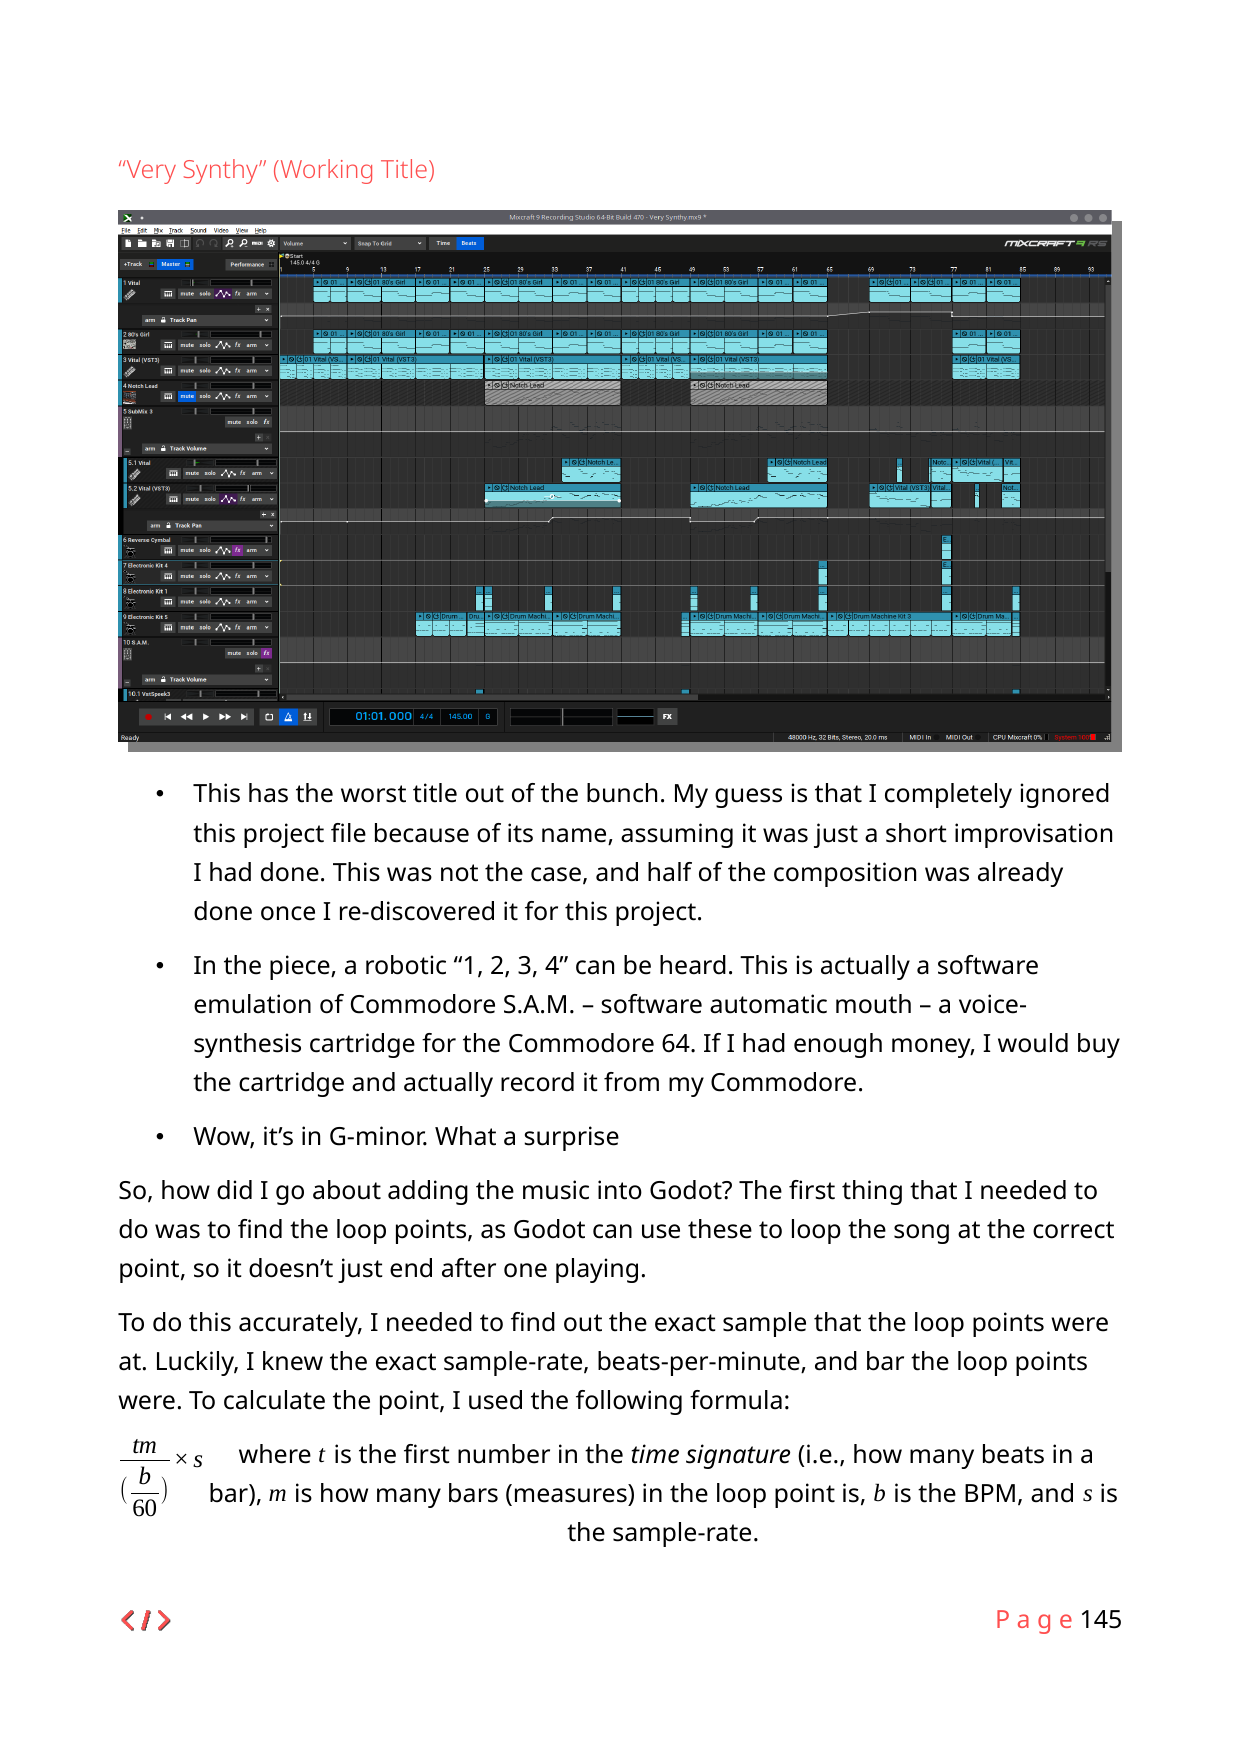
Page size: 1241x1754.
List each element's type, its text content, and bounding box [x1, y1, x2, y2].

text To do this accurately, I needed to find out the exact sample that the loop points were at. Luckily, I knew the exact sample-rate, beats-per-minute, and bar the loop points were. To calculate the point, I used the following formula: [118, 1304, 1122, 1417]
text where is the first number in the time signature (i.e., how many beats in a bar), is how many bars (measures) in the loop point is, is the BPM, and is the sample-rate. [118, 1436, 1122, 1549]
list This has the worst title out of the bunch. My guess is that I completely ignored this project file because of its name, assuming it was just a short improvisation I had done. This was not the case, and half of the composition was already done once I re-discovered it for this project. [156, 752, 1122, 928]
text So, how did I go about adding the music into Godot? The first thing that I needed to do was to find the loop points, as Godot can use these to loop the song at the correct point, so it doesn’t just end after one playing. [118, 1172, 1122, 1285]
list [156, 199, 1122, 221]
subtitle “Very Synthy” (Working Title) [118, 118, 1122, 186]
list In the piece, a robotic “1, 2, 3, 4” can be heard. This is actually a software emulation of Commodore S.A.M. – software automatic mouth – a voice-synthesis cartridge for the Commodore 64. If I had enough money, I would buy the cartridge and actually record it from my Commodore. [156, 947, 1122, 1099]
list Wow, it’s in G-minor. What a surprise [156, 1118, 1122, 1153]
picture [116, 1591, 175, 1649]
picture [118, 210, 1112, 742]
